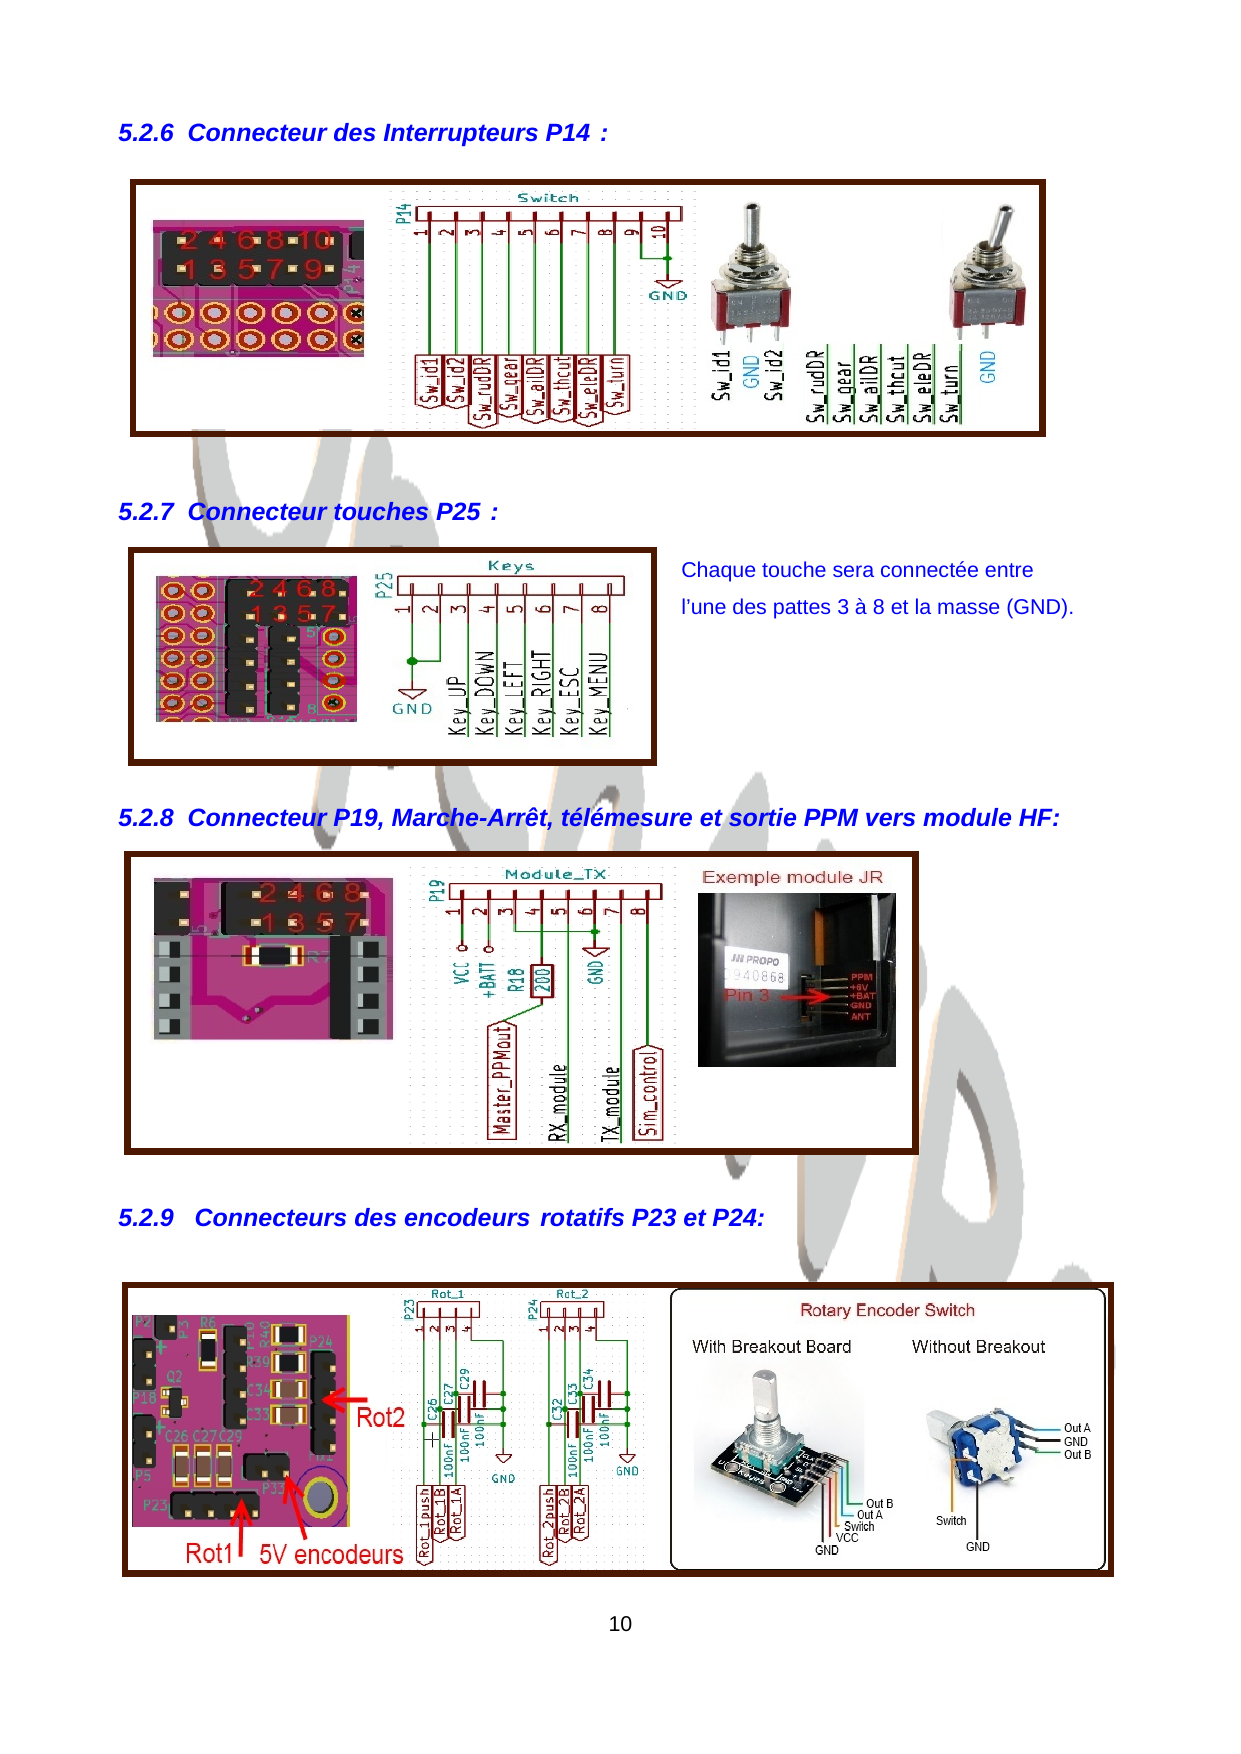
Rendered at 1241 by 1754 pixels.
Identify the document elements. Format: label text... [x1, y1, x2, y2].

subtitle 5.2.9 Connecteurs des encodeurs rotatifs P23 et P24: [118, 1202, 1122, 1231]
subtitle 5.2.7 Connecteur touches P25 : [118, 497, 1122, 526]
picture [118, 619, 1122, 803]
subtitle 5.2.8 Connecteur P19, Marche-Arrêt, télémesure et sortie PPM vers module HF: [118, 803, 1122, 832]
subtitle 5.2.6 Connecteur des Interrupteurs P14 : [118, 118, 1122, 147]
text Chaque touche sera connectée entre [657, 557, 1122, 582]
picture [657, 582, 1122, 594]
picture [118, 526, 1122, 557]
picture [118, 832, 1122, 1202]
picture [118, 582, 128, 594]
picture [118, 1231, 1122, 1636]
text l’une des pattes 3 à 8 et la masse (GND). [657, 594, 1122, 619]
picture [118, 147, 1122, 497]
